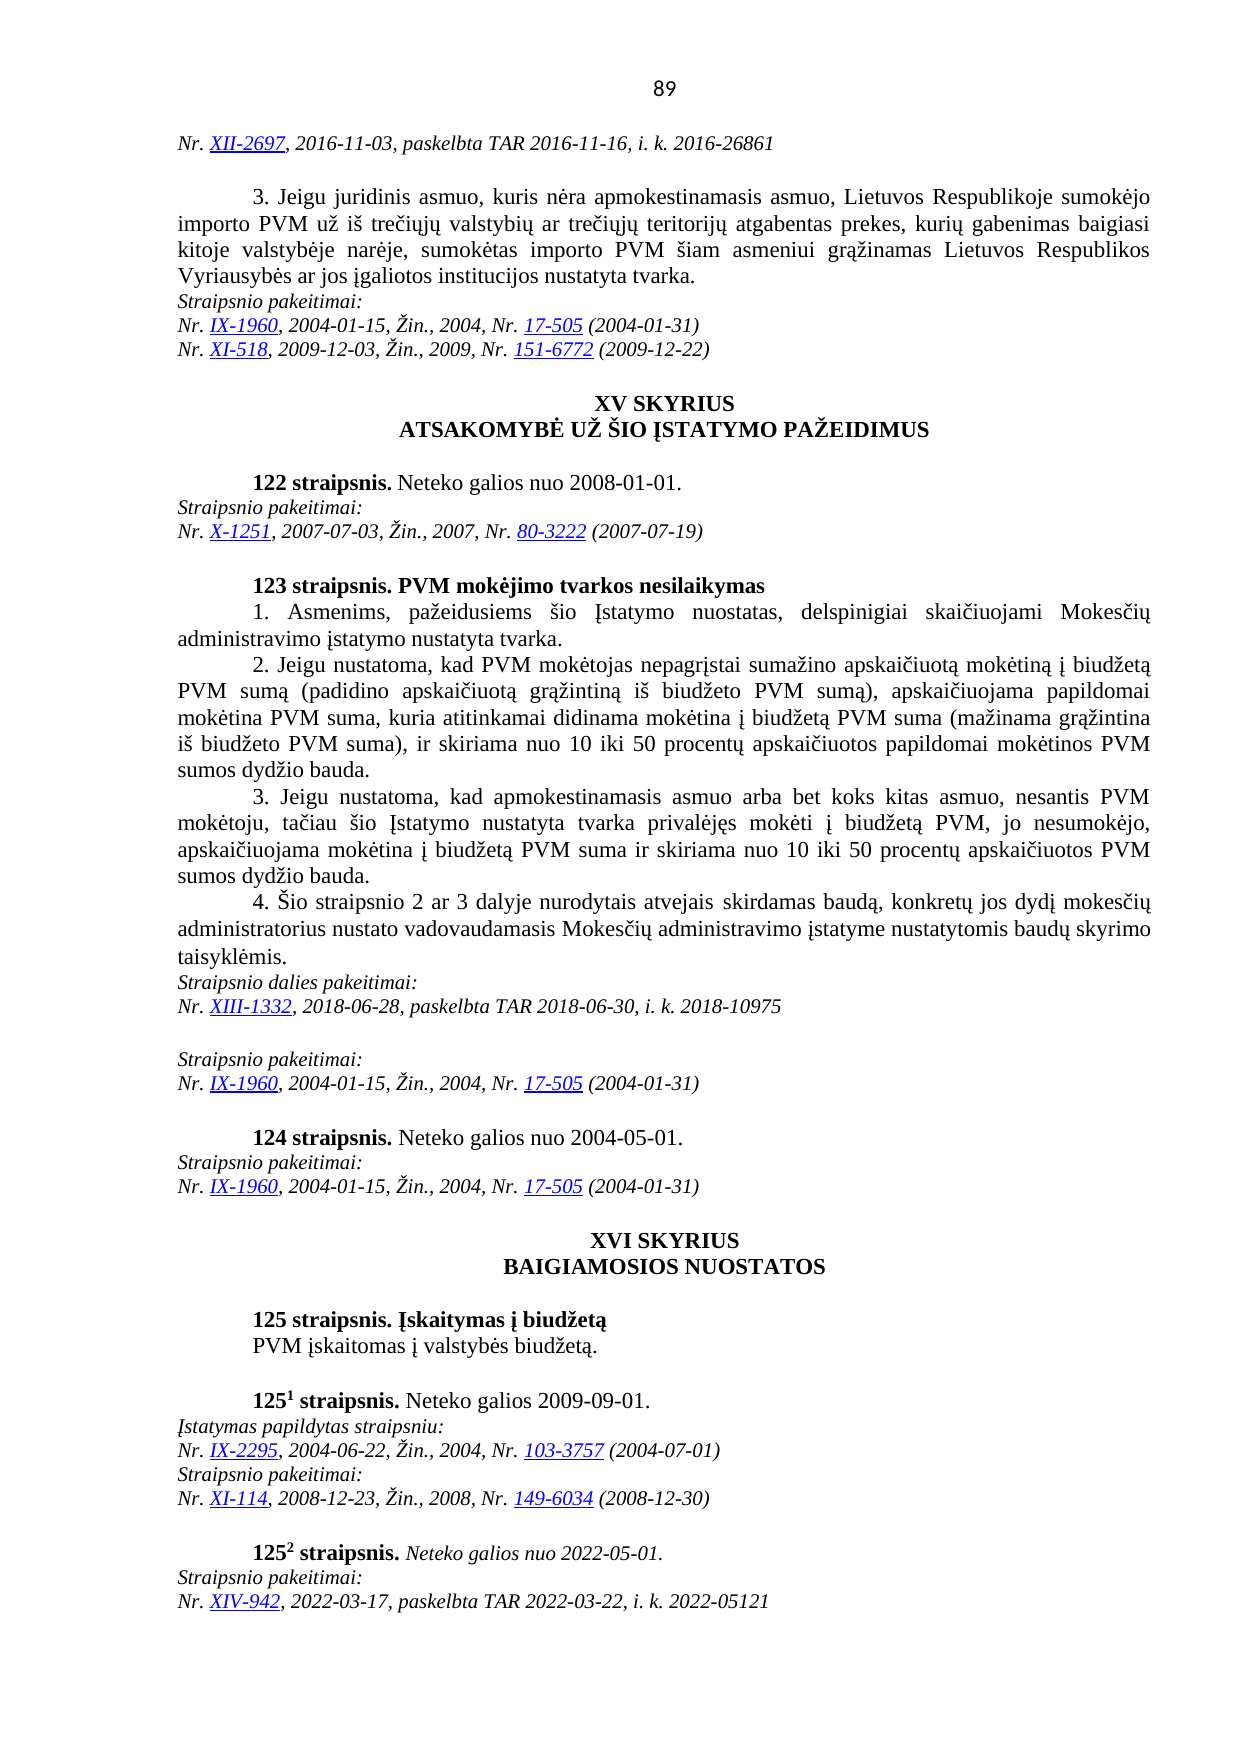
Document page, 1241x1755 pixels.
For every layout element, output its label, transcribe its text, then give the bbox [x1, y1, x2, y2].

text Nr. X-1251, 2007-07-03, Žin., 2007, Nr. 80-3222 (2007-07-19) [177, 519, 1152, 543]
text 3. Jeigu nustatoma, kad apmokestinamasis asmuo arba bet koks kitas asmuo, nesantis PVM mokėtoju, tačiau šio Įstatymo nustatyta tvarka privalėjęs mokėti į biudžetą PVM, jo nesumokėjo, apskaičiuojama mokėtina į biudžetą PVM suma ir skiriama nuo 10 iki 50 procentų apskaičiuotos PVM sumos dydžio bauda. [177, 783, 1152, 888]
text Nr. XIV-942, 2022-03-17, paskelbta TAR 2022-03-22, i. k. 2022-05121 [177, 1589, 1152, 1613]
text 123 straipsnis. PVM mokėjimo tvarkos nesilaikymas [177, 572, 1152, 598]
text Nr. IX-1960, 2004-01-15, Žin., 2004, Nr. 17-505 (2004-01-31) [177, 1071, 1152, 1095]
text 3. Jeigu juridinis asmuo, kuris nėra apmokestinamasis asmuo, Lietuvos Respublikoje sumokėjo importo PVM už iš trečiųjų valstybių ar trečiųjų teritorijų atgabentas prekes, kurių gabenimas baigiasi kitoje valstybėje narėje, sumokėtas importo PVM šiam asmeniui grąžinamas Lietuvos Respublikos Vyriausybės ar jos įgaliotos institucijos nustatyta tvarka. [177, 183, 1152, 289]
text XVI SKYRIUS [177, 1227, 1152, 1253]
text 1252 straipsnis. Neteko galios nuo 2022-05-01. [177, 1539, 1152, 1565]
text ATSAKOMYBĖ UŽ ŠIO ĮSTATYMO PAŽEIDIMUS [177, 416, 1152, 442]
text Straipsnio pakeitimai: [177, 1150, 1152, 1174]
text 124 straipsnis. Neteko galios nuo 2004-05-01. [177, 1123, 1152, 1150]
text 1251 straipsnis. Neteko galios 2009-09-01. [177, 1387, 1152, 1414]
text 2. Jeigu nustatoma, kad PVM mokėtojas nepagrįstai sumažino apskaičiuotą mokėtiną į biudžetą PVM sumą (padidino apskaičiuotą grąžintiną iš biudžeto PVM sumą), apskaičiuojama papildomai mokėtina PVM suma, kuria atitinkamai didinama mokėtina į biudžetą PVM suma (mažinama grąžintina iš biudžeto PVM suma), ir skiriama nuo 10 iki 50 procentų apskaičiuotos papildomai mokėtinos PVM sumos dydžio bauda. [177, 651, 1152, 783]
text Straipsnio pakeitimai: [177, 289, 1152, 313]
text PVM įskaitomas į valstybės biudžetą. [177, 1332, 1152, 1358]
text XV SKYRIUS [177, 390, 1152, 416]
text Straipsnio pakeitimai: [177, 1462, 1152, 1486]
text 125 straipsnis. Įskaitymas į biudžetą [177, 1306, 1152, 1332]
text Nr. XI-114, 2008-12-23, Žin., 2008, Nr. 149-6034 (2008-12-30) [177, 1486, 1152, 1510]
text Nr. IX-2295, 2004-06-22, Žin., 2004, Nr. 103-3757 (2004-07-01) [177, 1438, 1152, 1462]
text Straipsnio pakeitimai: [177, 1047, 1152, 1071]
text Nr. XIII-1332, 2018-06-28, paskelbta TAR 2018-06-30, i. k. 2018-10975 [177, 994, 1152, 1018]
text 122 straipsnis. Neteko galios nuo 2008-01-01. [177, 469, 1152, 495]
text BAIGIAMOSIOS NUOSTATOS [177, 1253, 1152, 1279]
text Nr. IX-1960, 2004-01-15, Žin., 2004, Nr. 17-505 (2004-01-31) [177, 313, 1152, 337]
text Straipsnio pakeitimai: [177, 1565, 1152, 1589]
text Nr. XII-2697, 2016-11-03, paskelbta TAR 2016-11-16, i. k. 2016-26861 [177, 131, 1152, 155]
text 1. Asmenims, pažeidusiems šio Įstatymo nuostatas, delspinigiai skaičiuojami Mokesčių administravimo įstatymo nustatyta tvarka. [177, 598, 1152, 651]
text Nr. XI-518, 2009-12-03, Žin., 2009, Nr. 151-6772 (2009-12-22) [177, 337, 1152, 361]
text Straipsnio dalies pakeitimai: [177, 970, 1152, 994]
text Nr. IX-1960, 2004-01-15, Žin., 2004, Nr. 17-505 (2004-01-31) [177, 1174, 1152, 1198]
text Įstatymas papildytas straipsniu: [177, 1414, 1152, 1438]
text Straipsnio pakeitimai: [177, 495, 1152, 519]
text 4. Šio straipsnio 2 ar 3 dalyje nurodytais atvejais skirdamas baudą, konkretų jos dydį mokesčių administratorius nustato vadovaudamasis Mokesčių administravimo įstatyme nustatytomis baudų skyrimo taisyklėmis. [177, 888, 1152, 970]
